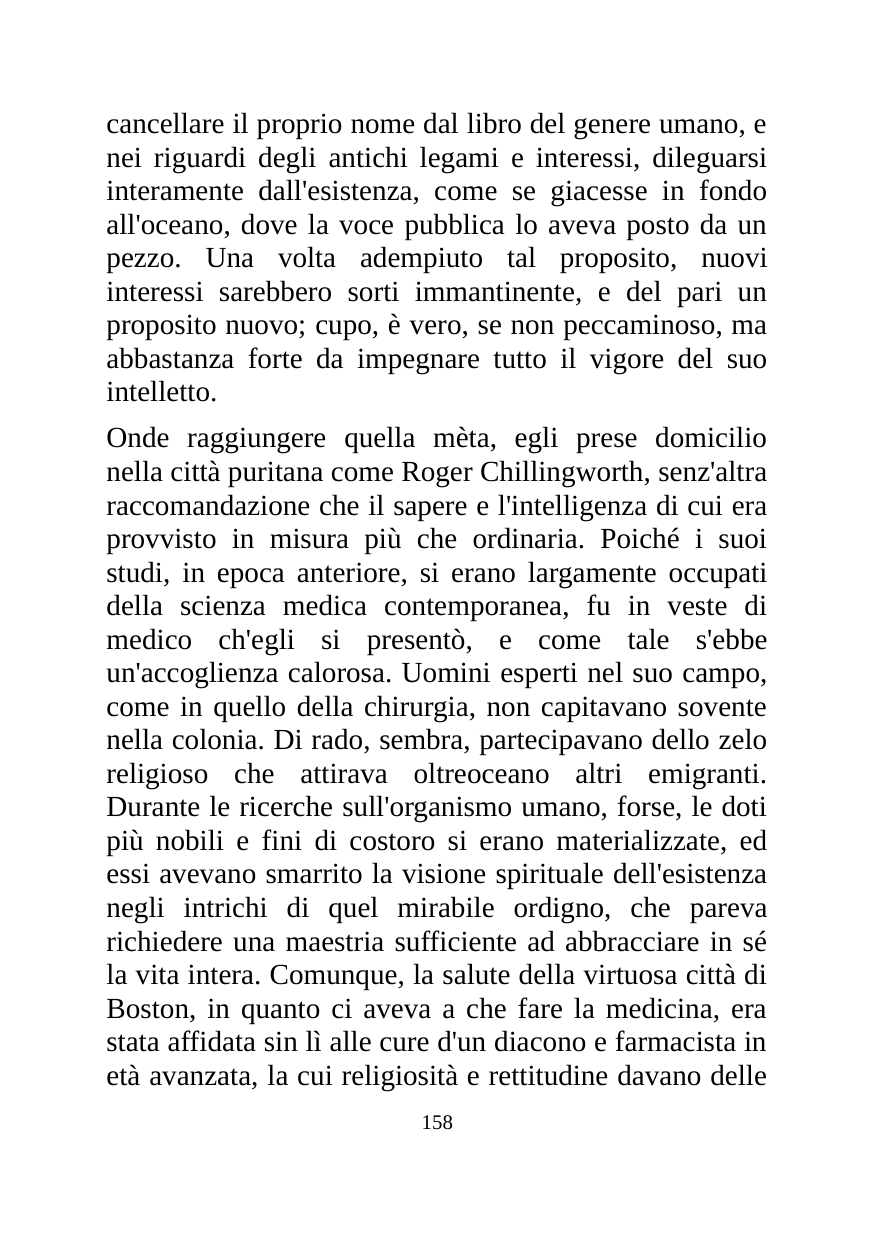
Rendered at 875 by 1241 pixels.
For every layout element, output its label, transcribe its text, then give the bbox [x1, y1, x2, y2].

text Onde raggiungere quella mèta, egli prese domicilio nella città puritana come Roger Chillingworth, senz'altra raccomandazione che il sapere e l'intelligenza di cui era provvisto in misura più che ordinaria. Poiché i suoi studi, in epoca anteriore, si erano largamente occupati della scienza medica contemporanea, fu in veste di medico ch'egli si presentò, e come tale s'ebbe un'accoglienza calorosa. Uomini esperti nel suo campo, come in quello della chirurgia, non capitavano sovente nella colonia. Di rado, sembra, partecipavano dello zelo religioso che attirava oltreoceano altri emigranti. Durante le ricerche sull'organismo umano, forse, le doti più nobili e fini di costoro si erano materializzate, ed essi avevano smarrito la visione spirituale dell'esistenza negli intrichi di quel mirabile ordigno, che pareva richiedere una maestria sufficiente ad abbracciare in sé la vita intera. Comunque, la salute della virtuosa città di Boston, in quanto ci aveva a che fare la medicina, era stata affidata sin lì alle cure d'un diacono e farmacista in età avanzata, la cui religiosità e rettitudine davano delle [106, 421, 768, 1091]
text cancellare il proprio nome dal libro del genere umano, e nei riguardi degli antichi legami e interessi, dileguarsi interamente dall'esistenza, come se giacesse in fondo all'oceano, dove la voce pubblica lo aveva posto da un pezzo. Una volta adempiuto tal proposito, nuovi interessi sarebbero sorti immantinente, e del pari un proposito nuovo; cupo, è vero, se non peccaminoso, ma abbastanza forte da impegnare tutto il vigore del suo intelletto. [106, 106, 768, 408]
